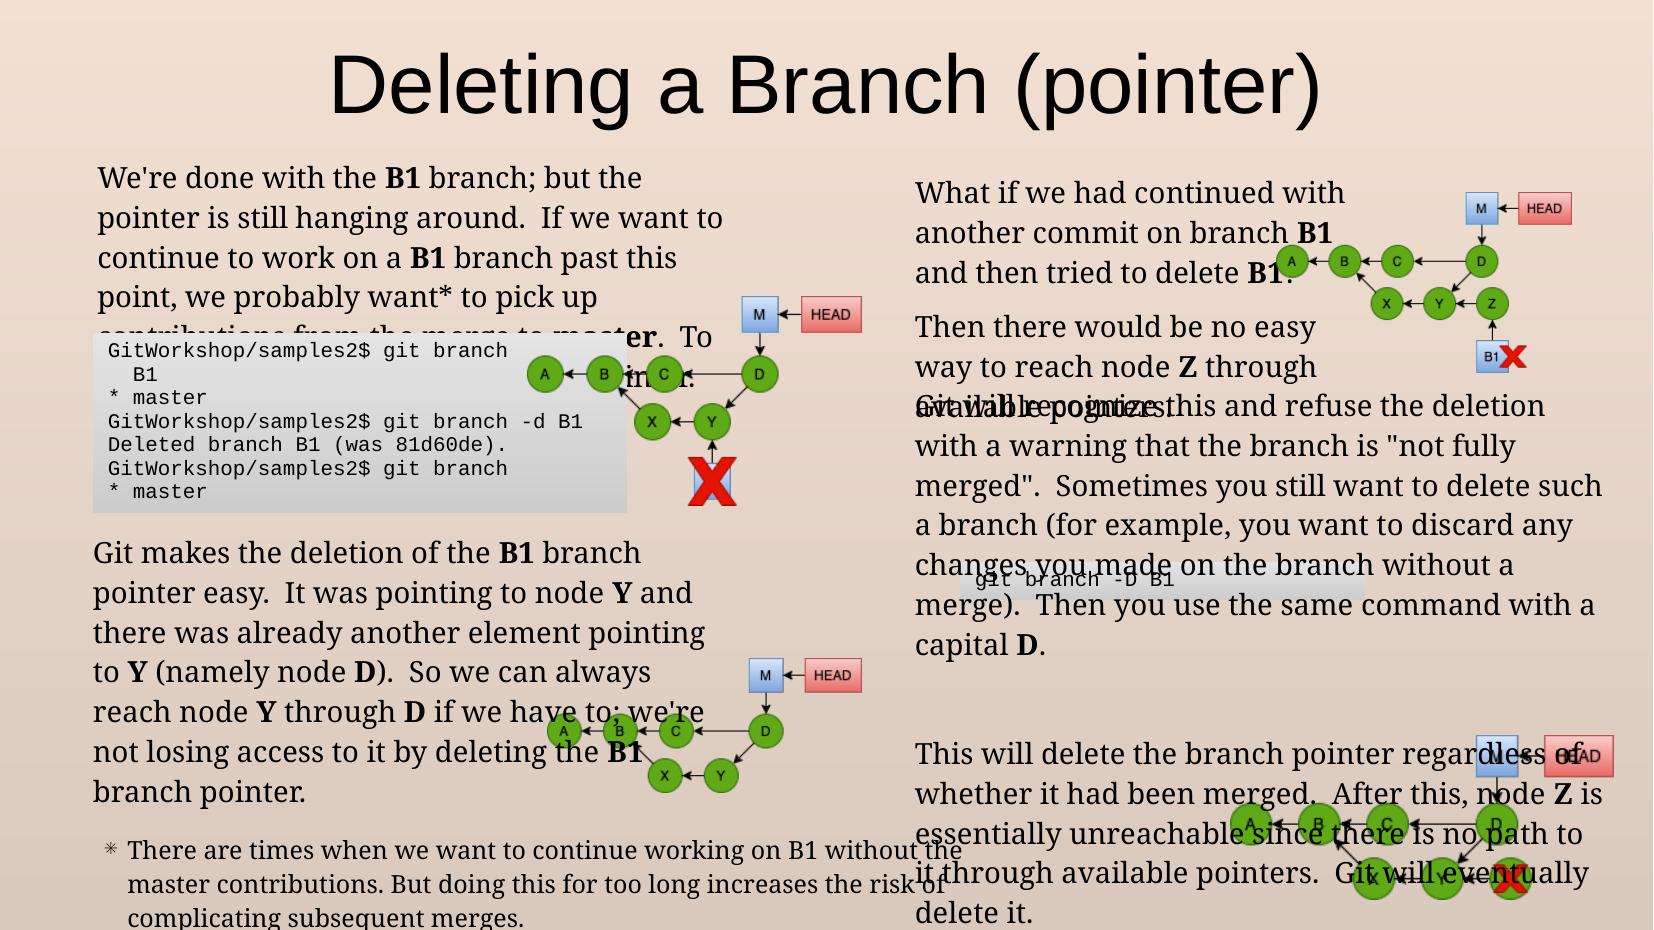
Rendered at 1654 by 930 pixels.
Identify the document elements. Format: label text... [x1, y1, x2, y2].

picture [547, 658, 862, 794]
picture [1451, 756, 1458, 762]
text_box Git will recognize this and refuse the deletion with a warning that the branch is "not fully merged". Sometimes you still want to delete such a branch (for example, you want to discard any changes you made on the branch without a merge). Then you use the same command with a capital D. This will delete the branch pointer regardless of whether it had been merged. After this, node Z is essentially unreachable since there is no path to it through available pointers. Git will eventually delete it. [900, 378, 1621, 754]
text_box We're done with the B1 branch; but the pointer is still hanging around. If we want to continue to work on a B1 branch past this point, we probably want* to pick up contributions from the merge to master. To this end, we wish to remove the B1 pointer. [82, 150, 766, 330]
picture [1434, 764, 1443, 770]
text_box There are times when we want to continue working on B1 without the master contributions. But doing this for too long increases the risk of complicating subsequent merges. [90, 825, 1051, 902]
picture [1276, 192, 1572, 373]
text_box Git makes the deletion of the B1 branch pointer easy. It was pointing to node Y and there was already another element pointing to Y (namely node D). So we can always reach node Y through D if we have to; we're not losing access to it by deleting the B1 branch pointer. [78, 525, 739, 738]
picture [527, 296, 862, 506]
picture [1230, 754, 1614, 901]
picture [1558, 754, 1566, 763]
picture [1313, 754, 1321, 763]
title Deleting a Branch (pointer) [82, 19, 1571, 151]
picture [1297, 754, 1304, 762]
text_box What if we had continued with another commit on branch B1 and then tried to delete B1? Then there would be no easy way to reach node Z through available pointers. [900, 165, 1396, 378]
text_box GitWorkshop/samples2$ git branch B1 * master GitWorkshop/samples2$ git branch -d B1 Deleted branch B1 (was 81d60de). GitWorkshop/samples2$ git branch * master [93, 333, 627, 514]
